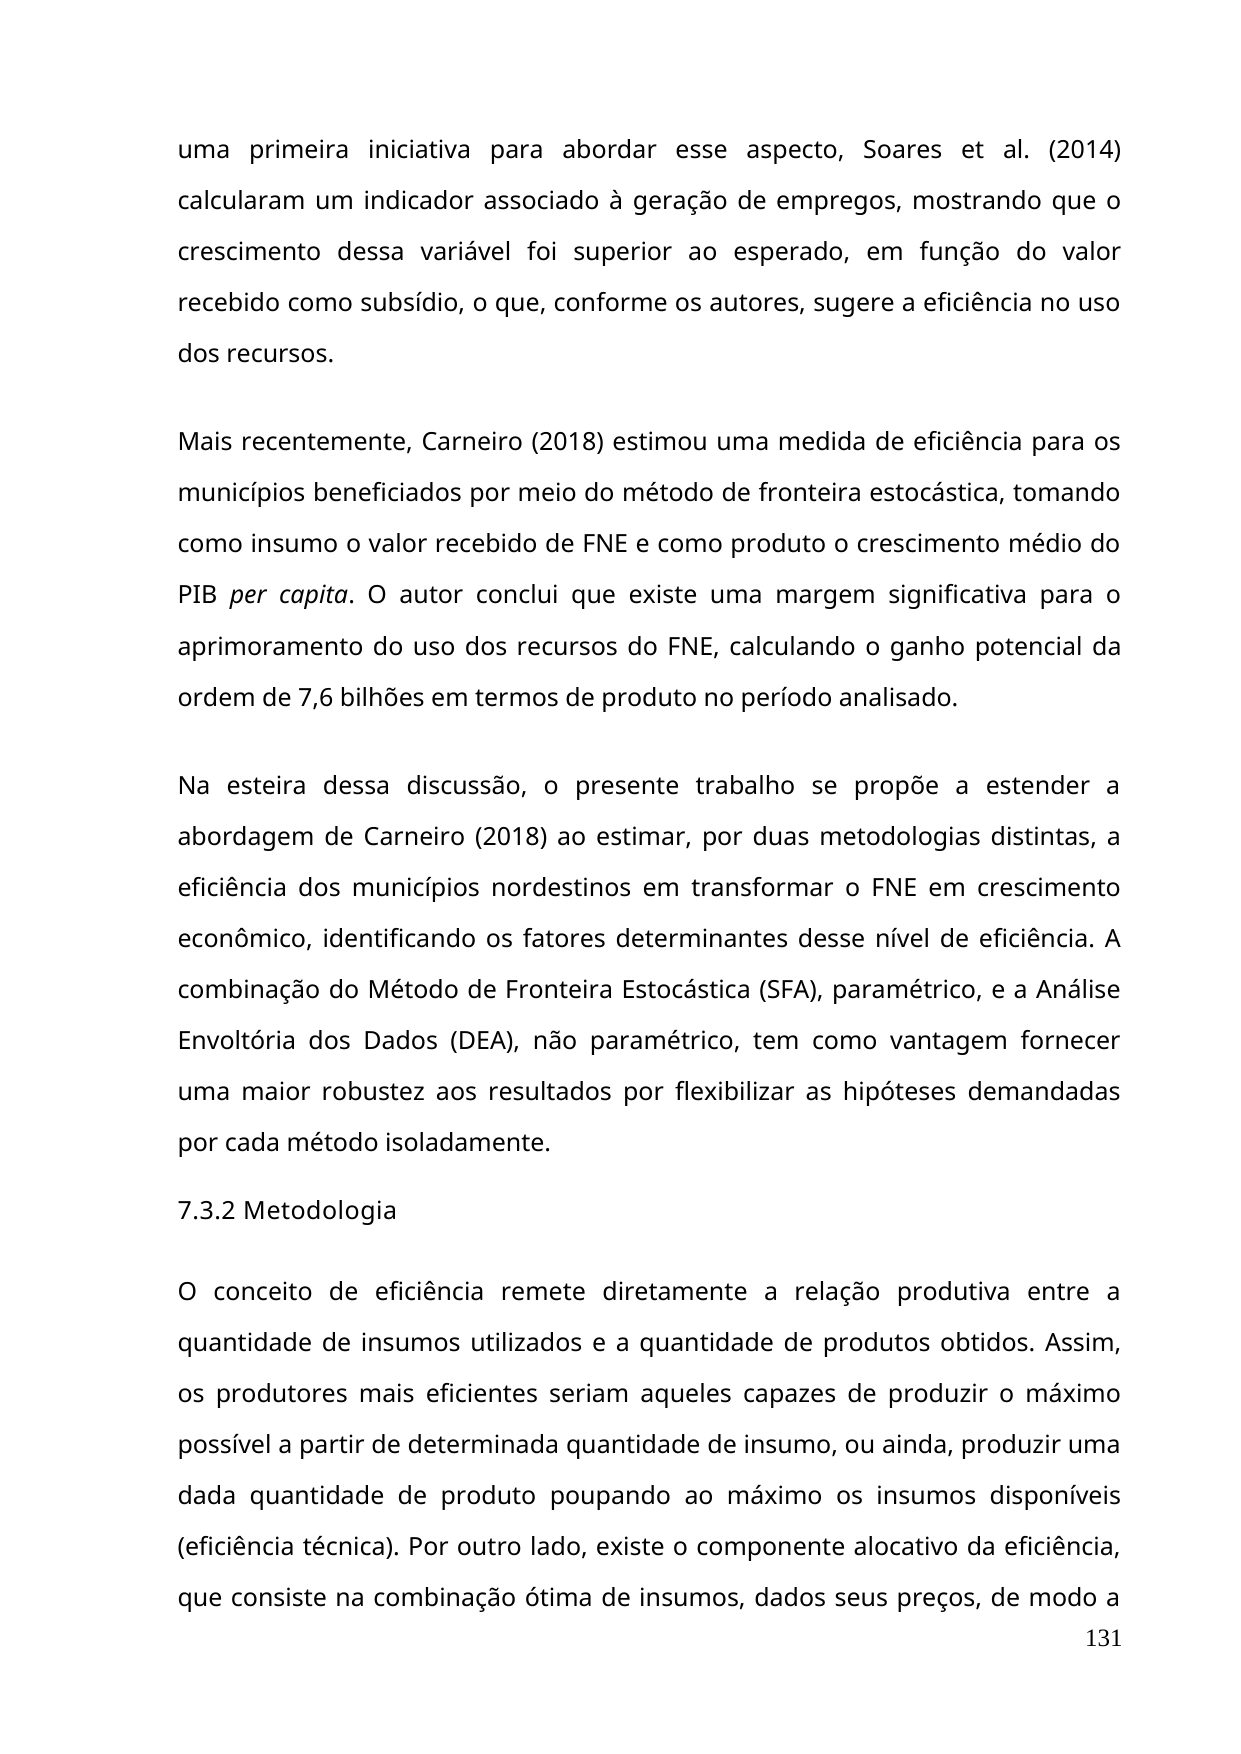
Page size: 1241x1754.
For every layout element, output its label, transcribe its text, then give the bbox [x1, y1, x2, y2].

text 7.3.2 Metodologia [177, 1193, 1122, 1227]
text O conceito de eficiência remete diretamente a relação produtiva entre a quantidade de insumos utilizados e a quantidade de produtos obtidos. Assim, os produtores mais eficientes seriam aqueles capazes de produzir o máximo possível a partir de determinada quantidade de insumo, ou ainda, produzir uma dada quantidade de produto poupando ao máximo os insumos disponíveis (eficiência técnica). Por outro lado, existe o componente alocativo da eficiência, que consiste na combinação ótima de insumos, dados seus preços, de modo a [177, 1274, 1122, 1614]
text Na esteira dessa discussão, o presente trabalho se propõe a estender a abordagem de Carneiro (2018) ao estimar, por duas metodologias distintas, a eficiência dos municípios nordestinos em transformar o FNE em crescimento econômico, identificando os fatores determinantes desse nível de eficiência. A combinação do Método de Fronteira Estocástica (SFA), paramétrico, e a Análise Envoltória dos Dados (DEA), não paramétrico, tem como vantagem fornecer uma maior robustez aos resultados por flexibilizar as hipóteses demandadas por cada método isoladamente. [177, 768, 1122, 1159]
text Mais recentemente, Carneiro (2018) estimou uma medida de eficiência para os municípios beneficiados por meio do método de fronteira estocástica, tomando como insumo o valor recebido de FNE e como produto o crescimento médio do PIB per capita. O autor conclui que existe uma margem significativa para o aprimoramento do uso dos recursos do FNE, calculando o ganho potencial da ordem de 7,6 bilhões em termos de produto no período analisado. [177, 424, 1122, 713]
text uma primeira iniciativa para abordar esse aspecto, Soares et al. (2014) calcularam um indicador associado à geração de empregos, mostrando que o crescimento dessa variável foi superior ao esperado, em função do valor recebido como subsídio, o que, conforme os autores, sugere a eficiência no uso dos recursos. [177, 131, 1122, 369]
